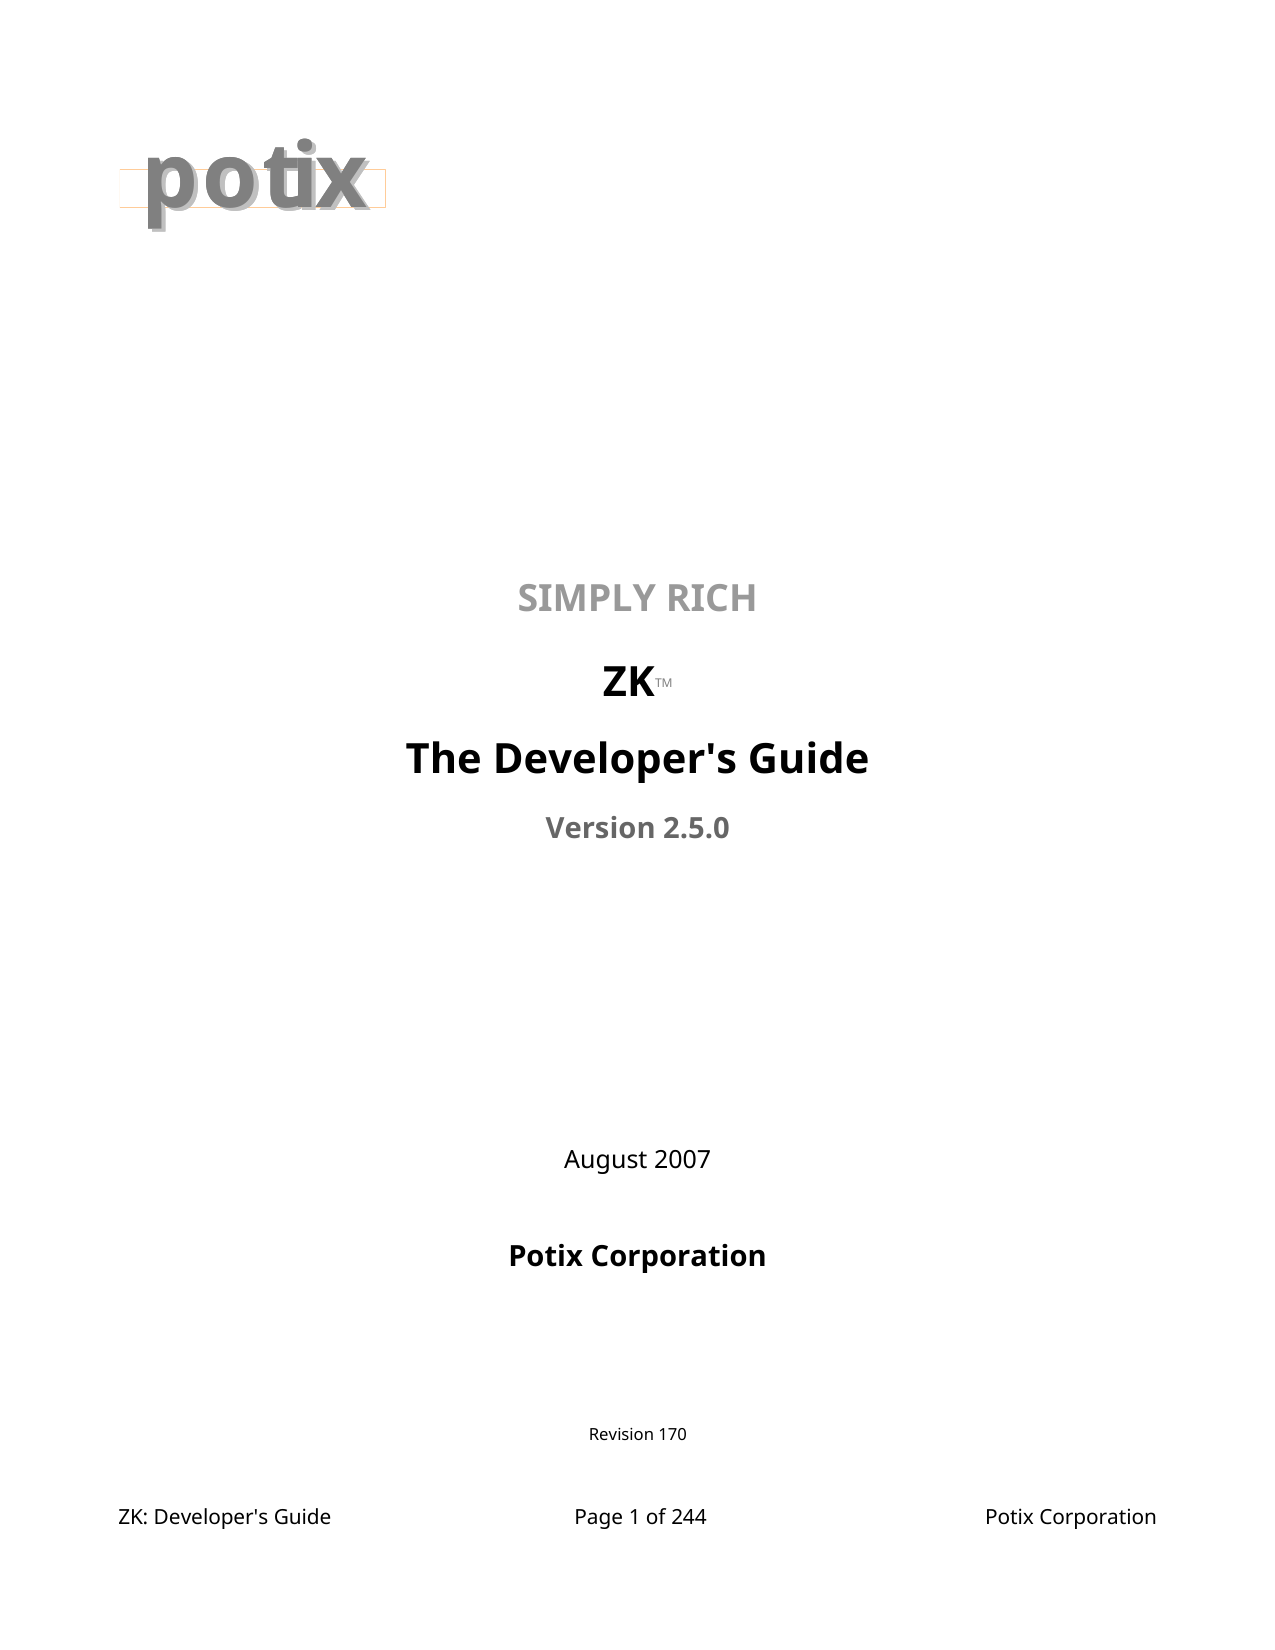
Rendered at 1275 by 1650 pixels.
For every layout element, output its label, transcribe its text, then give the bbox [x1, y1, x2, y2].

text Revision 170 [118, 1422, 1157, 1445]
text Potix Corporation [118, 1235, 1157, 1275]
text ZKTM [118, 652, 1157, 708]
text The Developer's Guide [118, 729, 1157, 786]
text SIMPLY RICH [118, 571, 1157, 622]
text Version 2.5.0 [118, 807, 1157, 847]
text August 2007 [118, 1142, 1157, 1176]
